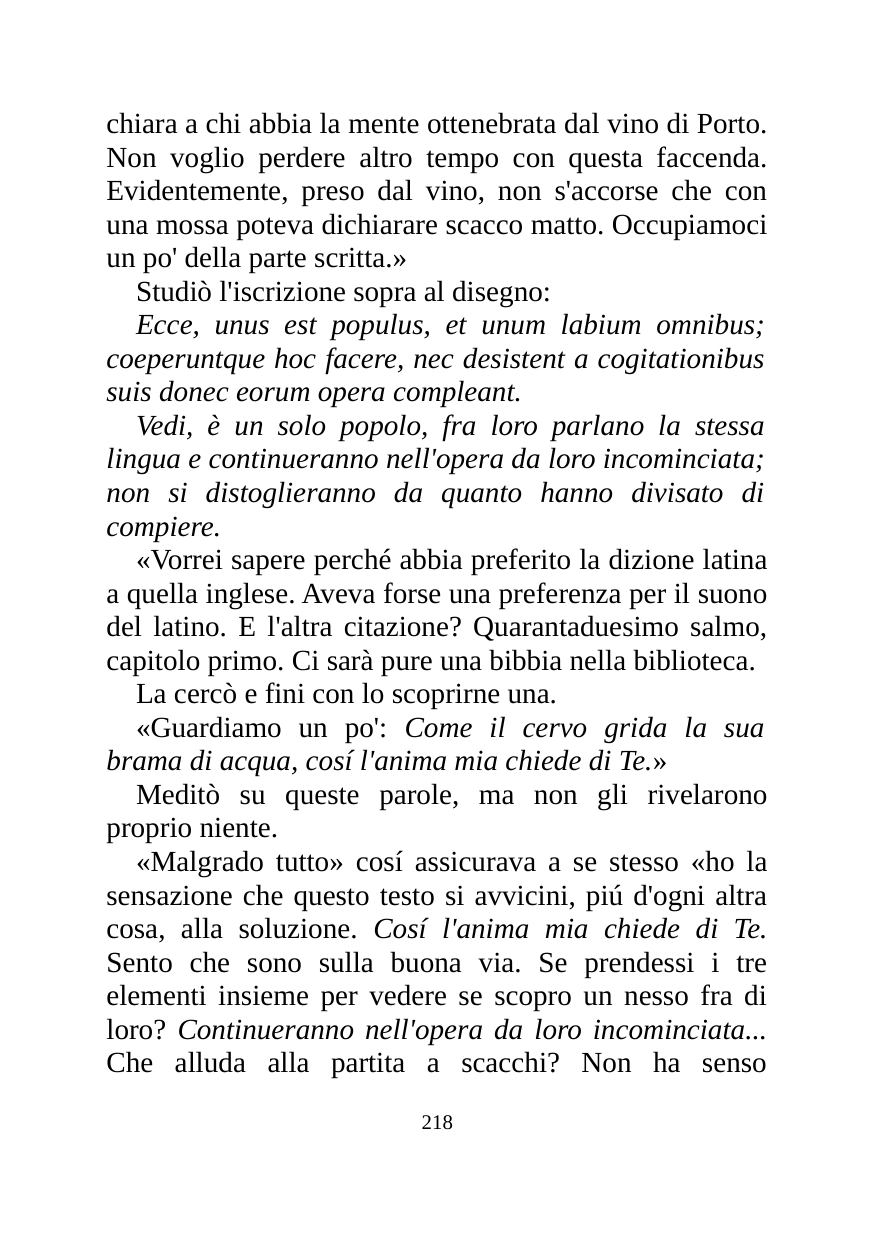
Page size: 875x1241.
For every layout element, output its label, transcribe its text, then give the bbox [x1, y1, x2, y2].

text Vedi, è un solo popolo, fra loro parlano la stessa lingua e continueranno nell'opera da loro incominciata; non si distoglieranno da quanto hanno divisato di compiere. [106, 408, 768, 542]
text chiara a chi abbia la mente ottenebrata dal vino di Porto. Non voglio perdere altro tempo con questa faccenda. Evidentemente, preso dal vino, non s'accorse che con una mossa poteva dichiarare scacco matto. Occupiamoci un po' della parte scritta.» [106, 106, 768, 274]
text Ecce, unus est populus, et unum labium omnibus; coeperuntque hoc facere, nec desistent a cogitationibus suis donec eorum opera compleant. [106, 307, 768, 408]
text «Guardiamo un po': Come il cervo grida la sua brama di acqua, cosí l'anima mia chiede di Te.» [106, 710, 768, 777]
text «Malgrado tutto» cosí assicurava a se stesso «ho la sensazione che questo testo si avvicini, piú d'ogni altra cosa, alla soluzione. Cosí l'anima mia chiede di Te. Sento che sono sulla buona via. Se prendessi i tre elementi insieme per vedere se scopro un nesso fra di loro? Continueranno nell'opera da loro incominciata... Che alluda alla partita a scacchi? Non ha senso [106, 844, 768, 1079]
text La cercò e fini con lo scoprirne una. [106, 676, 768, 710]
text «Vorrei sapere perché abbia preferito la dizione latina a quella inglese. Aveva forse una preferenza per il suono del latino. E l'altra citazione? Quarantaduesimo salmo, capitolo primo. Ci sarà pure una bibbia nella biblioteca. [106, 542, 768, 676]
text Studiò l'iscrizione sopra al disegno: [106, 274, 768, 307]
text Meditò su queste parole, ma non gli rivelarono proprio niente. [106, 777, 768, 844]
